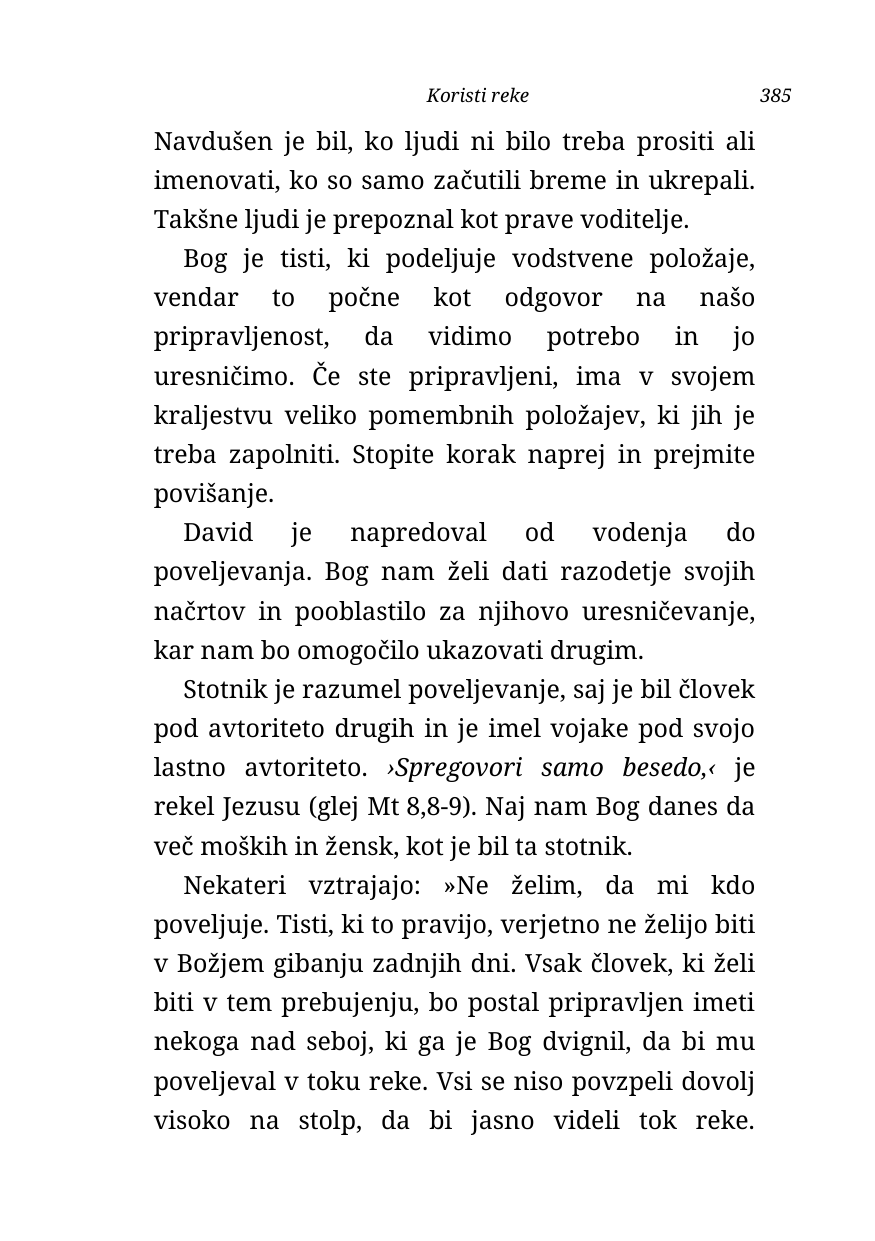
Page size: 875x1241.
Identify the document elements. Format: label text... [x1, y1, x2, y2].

text Nekateri vztrajajo: »Ne želim, da mi kdo poveljuje. Tisti, ki to pravijo, verjetno ne želijo biti v Božjem gibanju zadnjih dni. Vsak človek, ki želi biti v tem prebujenju, bo postal pripravljen imeti nekoga nad seboj, ki ga je Bog dvignil, da bi mu poveljeval v toku reke. Vsi se niso povzpeli dovolj visoko na stolp, da bi jasno videli tok reke. [153, 867, 756, 1136]
text Navdušen je bil, ko ljudi ni bilo treba prositi ali imenovati, ko so samo začutili breme in ukrepali. Takšne ljudi je prepoznal kot prave voditelje. [153, 123, 756, 236]
text Bog je tisti, ki podeljuje vodstvene položaje, vendar to počne kot odgovor na našo pripravljenost, da vidimo potrebo in jo uresničimo. Če ste pripravljeni, ima v svojem kraljestvu veliko pomembnih položajev, ki jih je treba zapolniti. Stopite korak naprej in prejmite povišanje. [153, 241, 756, 510]
text David je napredoval od vodenja do poveljevanja. Bog nam želi dati razodetje svojih načrtov in pooblastilo za njihovo uresničevanje, kar nam bo omogočilo ukazovati drugim. [153, 515, 756, 666]
text Stotnik je razumel poveljevanje, saj je bil človek pod avtoriteto drugih in je imel vojake pod svojo lastno avtoriteto. ›Spregovori samo besedo,‹ je rekel Jezusu (glej Mt 8,8‑9). Naj nam Bog danes da več moških in žensk, kot je bil ta stotnik. [153, 672, 756, 862]
